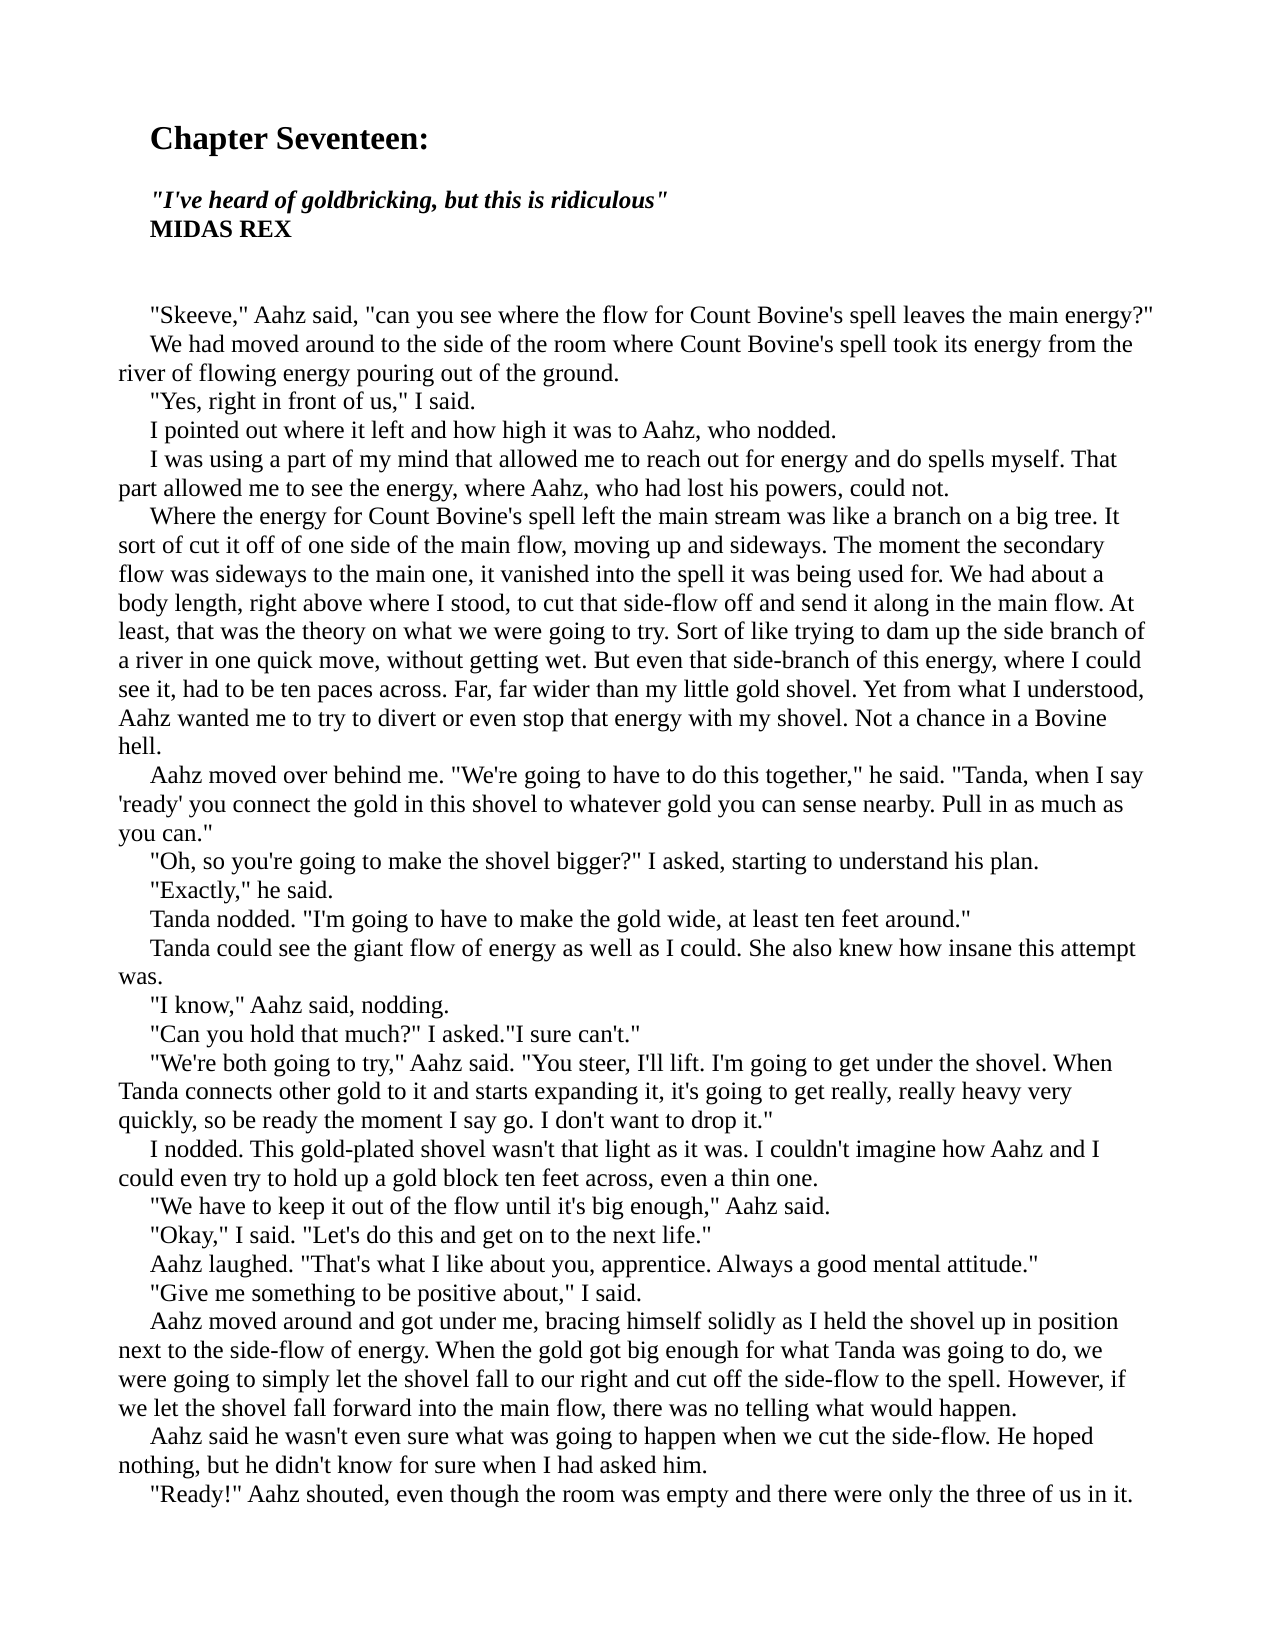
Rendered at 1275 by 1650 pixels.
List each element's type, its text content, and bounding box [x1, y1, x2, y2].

text "Skeeve," Aahz said, "can you see where the flow for Count Bovine's spell leaves the main energy?" [118, 300, 1157, 329]
text "We're both going to try," Aahz said. "You steer, I'll lift. I'm going to get under the shovel. When Tanda connects other gold to it and starts expanding it, it's going to get really, really heavy very quickly, so be ready the moment I say go. I don't want to drop it." [118, 1048, 1157, 1134]
text I nodded. This gold-plated shovel wasn't that light as it was. I couldn't imagine how Aahz and I could even try to hold up a gold block ten feet across, even a thin one. [118, 1134, 1157, 1191]
text We had moved around to the side of the room where Count Bovine's spell took its energy from the river of flowing energy pouring out of the ground. [118, 329, 1157, 386]
text Aahz moved around and got under me, bracing himself solidly as I held the shovel up in position next to the side-flow of energy. When the gold got big enough for what Tanda was going to do, we were going to simply let the shovel fall to our right and cut off the side-flow to the spell. However, if we let the shovel fall forward into the main flow, there was no telling what would happen. [118, 1306, 1157, 1421]
text "Give me something to be positive about," I said. [118, 1278, 1157, 1306]
text Aahz laughed. "That's what I like about you, apprentice. Always a good mental attitude." [118, 1249, 1157, 1278]
text "I've heard of goldbricking, but this is ridiculous" [118, 185, 1157, 214]
text I was using a part of my mind that allowed me to reach out for energy and do spells myself. That part allowed me to see the energy, where Aahz, who had lost his powers, could not. [118, 444, 1157, 501]
text "We have to keep it out of the flow until it's big enough," Aahz said. [118, 1191, 1157, 1220]
text "Yes, right in front of us," I said. [118, 386, 1157, 415]
text Where the energy for Count Bovine's spell left the main stream was like a branch on a big tree. It sort of cut it off of one side of the main flow, moving up and sideways. The moment the secondary flow was sideways to the main one, it vanished into the spell it was being used for. We had about a body length, right above where I stood, to cut that side-flow off and send it along in the main flow. At least, that was the theory on what we were going to try. Sort of like trying to dam up the side branch of a river in one quick move, without getting wet. But even that side-branch of this energy, where I could see it, had to be ten paces across. Far, far wider than my little gold shovel. Yet from what I understood, Aahz wanted me to try to divert or even stop that energy with my shovel. Not a chance in a Bovine hell. [118, 501, 1157, 760]
text "I know," Aahz said, nodding. [118, 990, 1157, 1019]
text Aahz said he wasn't even sure what was going to happen when we cut the side-flow. He hoped nothing, but he didn't know for sure when I had asked him. [118, 1421, 1157, 1479]
text "Oh, so you're going to make the shovel bigger?" I asked, starting to understand his plan. [118, 846, 1157, 875]
text Tanda nodded. "I'm going to have to make the gold wide, at least ten feet around." [118, 904, 1157, 933]
subtitle Chapter Seventeen: [118, 118, 1157, 156]
text Tanda could see the giant flow of energy as well as I could. She also knew how insane this attempt was. [118, 933, 1157, 990]
text "Exactly," he said. [118, 875, 1157, 904]
text MIDAS REX [118, 214, 1157, 243]
text I pointed out where it left and how high it was to Aahz, who nodded. [118, 415, 1157, 444]
text Aahz moved over behind me. "We're going to have to do this together," he said. "Tanda, when I say 'ready' you connect the gold in this shovel to whatever gold you can sense nearby. Pull in as much as you can." [118, 760, 1157, 846]
text "Okay," I said. "Let's do this and get on to the next life." [118, 1220, 1157, 1249]
text "Ready!" Aahz shouted, even though the room was empty and there were only the three of us in it. [118, 1479, 1157, 1508]
text "Can you hold that much?" I asked."I sure can't." [118, 1019, 1157, 1048]
